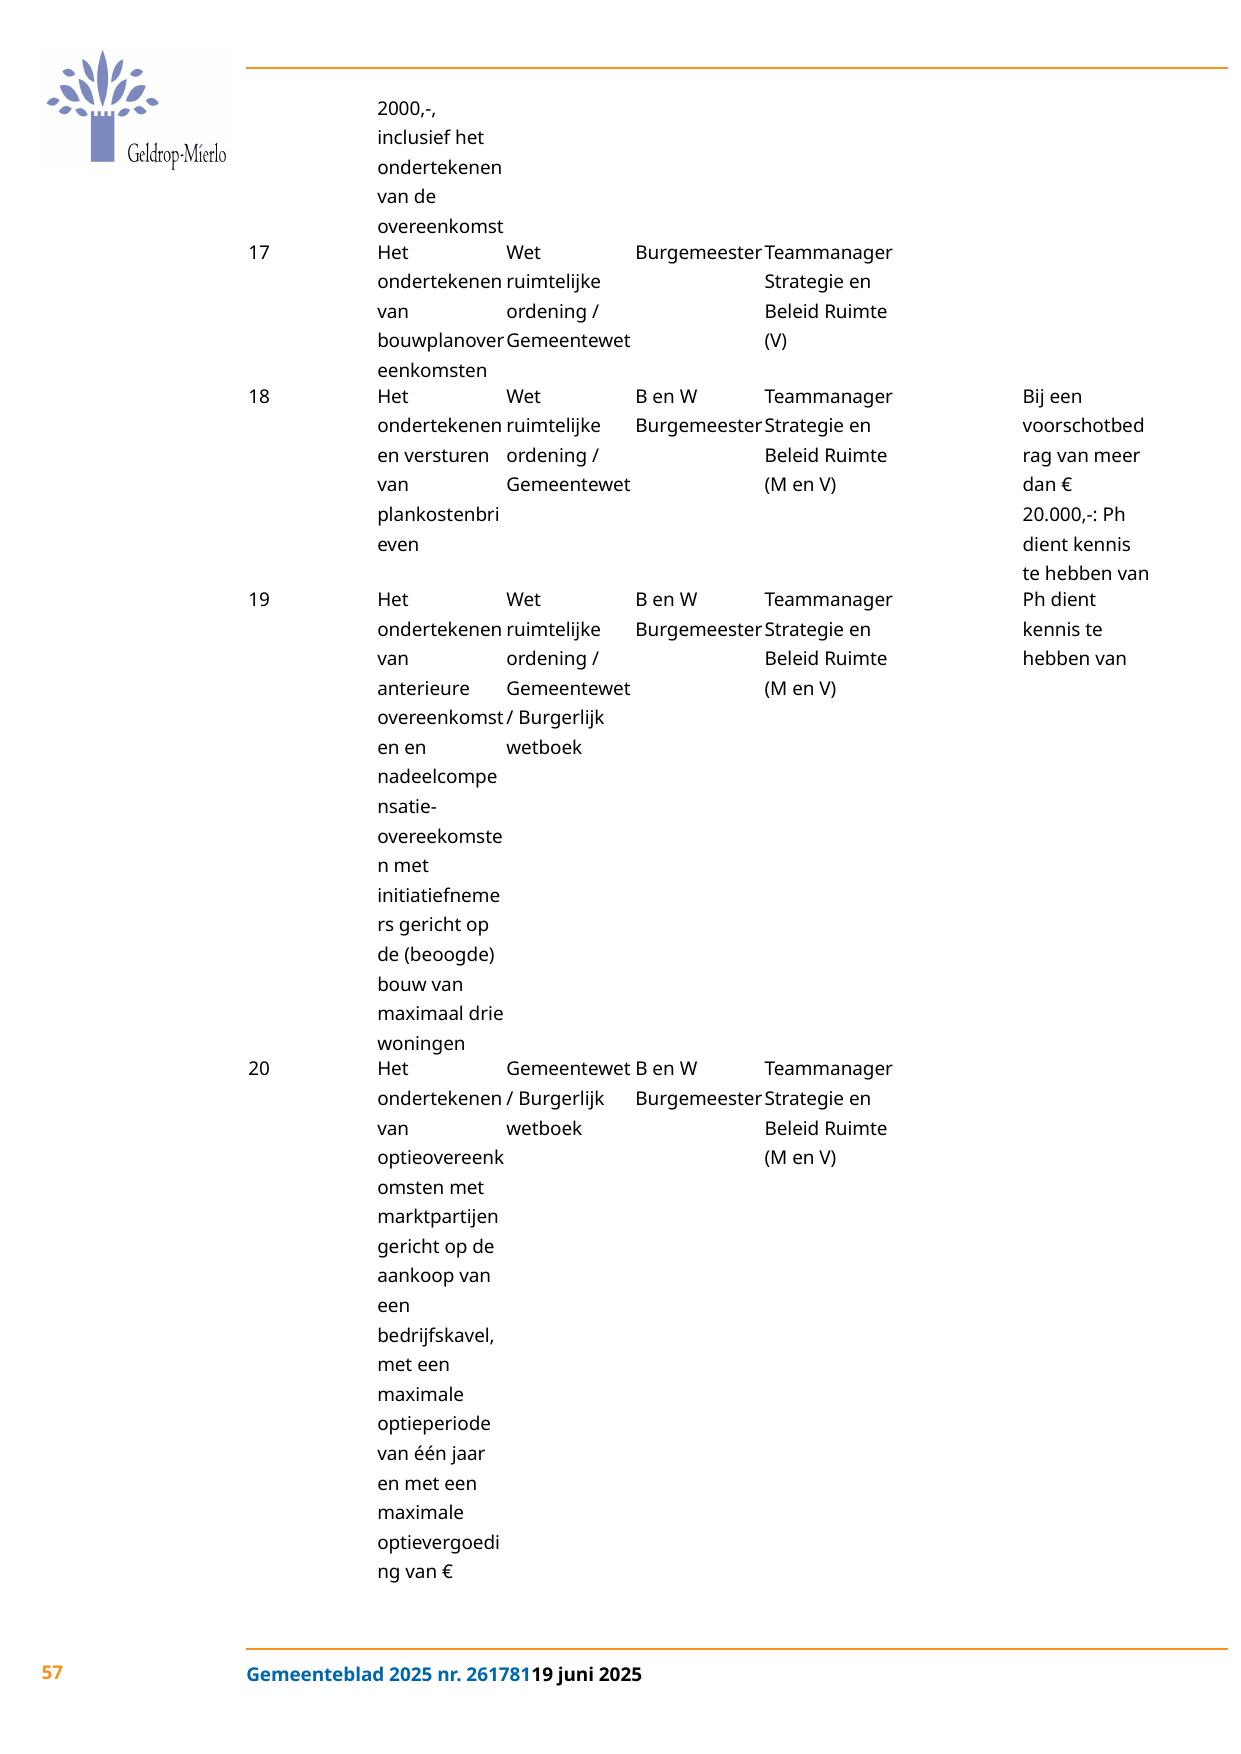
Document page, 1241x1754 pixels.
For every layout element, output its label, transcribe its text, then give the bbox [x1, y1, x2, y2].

table_cell [894, 383, 1022, 586]
table_cell [764, 95, 893, 239]
table_cell Gemeentewet / Burgerlijk wetboek [506, 1056, 635, 1584]
table_cell [894, 1056, 1022, 1584]
table_cell Teammanager Strategie en Beleid Ruimte (V) [764, 239, 893, 383]
table_cell Het ondertekenen van bouwplanovereenkomsten [377, 239, 506, 383]
table_cell [1023, 239, 1152, 383]
table_cell [635, 95, 764, 239]
table_cell [894, 239, 1022, 383]
table_cell 18 [248, 383, 377, 586]
table_cell Het ondertekenen van anterieure overeenkomsten en nadeelcompensatie-overeekomsten met initiatiefnemers gericht op de (beoogde) bouw van maximaal drie woningen [377, 586, 506, 1056]
table_cell B en W Burgemeester [635, 1056, 764, 1584]
picture [41, 47, 231, 172]
table_cell Teammanager Strategie en Beleid Ruimte (M en V) [764, 383, 893, 586]
table_cell [894, 95, 1022, 239]
table_cell [1023, 95, 1152, 239]
table_cell Wet ruimtelijke ordening / Gemeentewet [506, 239, 635, 383]
table_cell 19 [248, 586, 377, 1056]
table_cell 2000,-, inclusief het ondertekenen van de overeenkomst [377, 95, 506, 239]
table_cell Wet ruimtelijke ordening / Gemeentewet / Burgerlijk wetboek [506, 586, 635, 1056]
table_cell Wet ruimtelijke ordening / Gemeentewet [506, 383, 635, 586]
table_cell 17 [248, 239, 377, 383]
table_cell [1023, 1056, 1152, 1584]
table_cell Het ondertekenen en versturen van plankostenbrieven [377, 383, 506, 586]
table_cell [894, 586, 1022, 1056]
table_cell Het ondertekenen van optieovereenkomsten met marktpartijen gericht op de aankoop van een bedrijfskavel, met een maximale optieperiode van één jaar en met een maximale optievergoeding van € [377, 1056, 506, 1584]
table_cell [506, 95, 635, 239]
table_cell [248, 95, 377, 239]
table_cell Ph dient kennis te hebben van [1023, 586, 1152, 1056]
table_cell Burgemeester [635, 239, 764, 383]
table_cell B en W Burgemeester [635, 586, 764, 1056]
table_cell B en W Burgemeester [635, 383, 764, 586]
table_cell 20 [248, 1056, 377, 1584]
table_cell Teammanager Strategie en Beleid Ruimte (M en V) [764, 586, 893, 1056]
table_cell Bij een voorschotbedrag van meer dan € 20.000,-: Ph dient kennis te hebben van [1023, 383, 1152, 586]
table_cell Teammanager Strategie en Beleid Ruimte (M en V) [764, 1056, 893, 1584]
